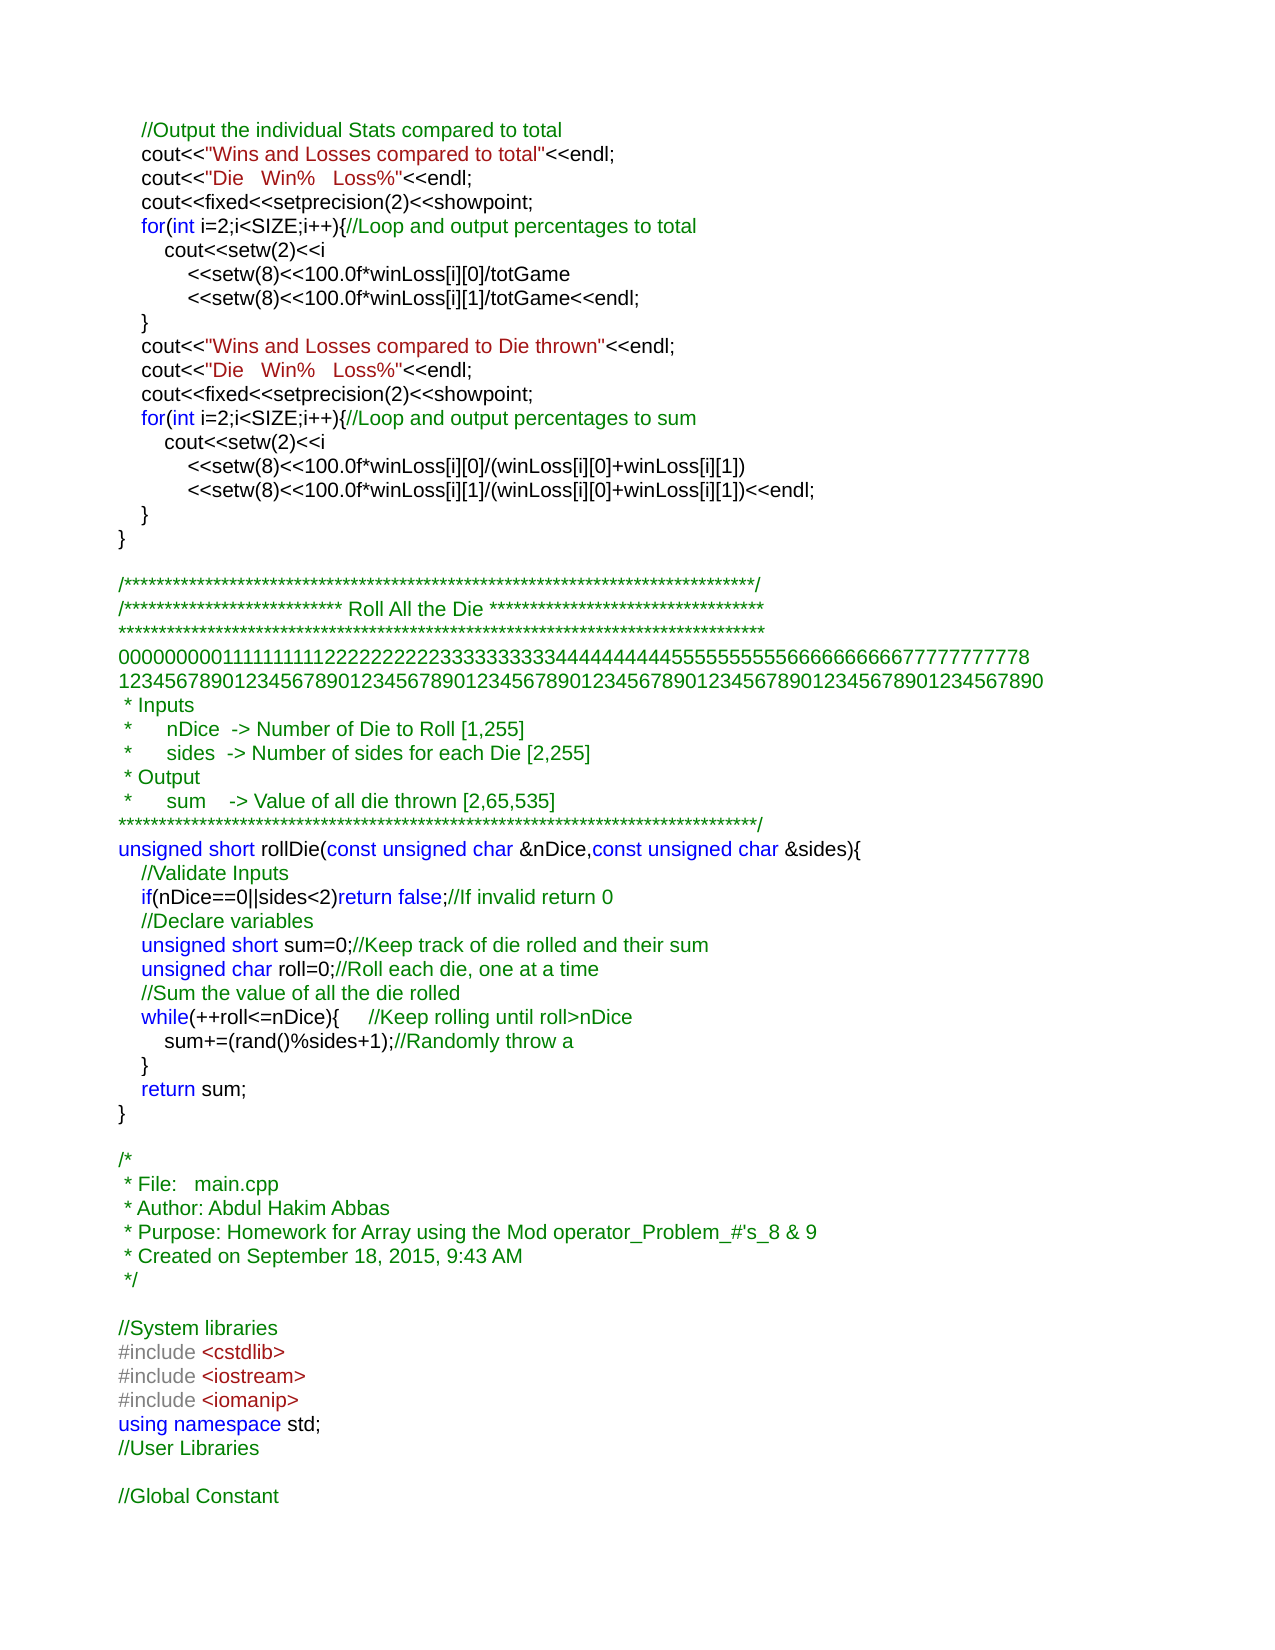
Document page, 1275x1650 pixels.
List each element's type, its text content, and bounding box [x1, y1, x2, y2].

text cout<<"Die Win% Loss%"<<endl; [118, 358, 1157, 382]
text using namespace std; [118, 1412, 1157, 1436]
text * sum -> Value of all die thrown [2,65,535] [118, 789, 1157, 813]
text for(int i=2;i<SIZE;i++){//Loop and output percentages to total [118, 214, 1157, 238]
text <<setw(8)<<100.0f*winLoss[i][0]/(winLoss[i][0]+winLoss[i][1]) [118, 453, 1157, 477]
text //User Libraries [118, 1436, 1157, 1460]
text unsigned short sum=0;//Keep track of die rolled and their sum [118, 933, 1157, 957]
text } [118, 501, 1157, 525]
text <<setw(8)<<100.0f*winLoss[i][1]/totGame<<endl; [118, 286, 1157, 310]
text cout<<"Wins and Losses compared to Die thrown"<<endl; [118, 334, 1157, 358]
text * Author: Abdul Hakim Abbas [118, 1196, 1157, 1220]
text } [118, 525, 1157, 549]
text <<setw(8)<<100.0f*winLoss[i][1]/(winLoss[i][0]+winLoss[i][1])<<endl; [118, 477, 1157, 501]
text unsigned short rollDie(const unsigned char &nDice,const unsigned char &sides){ [118, 837, 1157, 861]
text */ [118, 1268, 1157, 1292]
text * nDice -> Number of Die to Roll [1,255] [118, 717, 1157, 741]
text if(nDice==0||sides<2)return false;//If invalid return 0 [118, 885, 1157, 909]
text cout<<setw(2)<<i [118, 429, 1157, 453]
text } [118, 1100, 1157, 1124]
text } [118, 1052, 1157, 1076]
text <<setw(8)<<100.0f*winLoss[i][0]/totGame [118, 262, 1157, 286]
text cout<<"Die Win% Loss%"<<endl; [118, 166, 1157, 190]
text * File: main.cpp [118, 1172, 1157, 1196]
text cout<<fixed<<setprecision(2)<<showpoint; [118, 382, 1157, 406]
text } [118, 310, 1157, 334]
text #include <cstdlib> [118, 1340, 1157, 1364]
text for(int i=2;i<SIZE;i++){//Loop and output percentages to sum [118, 406, 1157, 429]
text /******************************************************************************/ [118, 573, 1157, 597]
text while(++roll<=nDice){ //Keep rolling until roll>nDice [118, 1004, 1157, 1028]
text * Inputs [118, 693, 1157, 717]
text //System libraries [118, 1316, 1157, 1340]
text /*************************** Roll All the Die ********************************** [118, 597, 1157, 621]
text /* [118, 1148, 1157, 1172]
text //Validate Inputs [118, 861, 1157, 885]
text cout<<setw(2)<<i [118, 238, 1157, 262]
text //Output the individual Stats compared to total [118, 118, 1157, 142]
text ******************************************************************************** [118, 621, 1157, 645]
text cout<<fixed<<setprecision(2)<<showpoint; [118, 190, 1157, 214]
text sum+=(rand()%sides+1);//Randomly throw a [118, 1028, 1157, 1052]
text unsigned char roll=0;//Roll each die, one at a time [118, 957, 1157, 981]
text //Declare variables [118, 909, 1157, 933]
text * Output [118, 765, 1157, 789]
text #include <iostream> [118, 1364, 1157, 1388]
text return sum; [118, 1076, 1157, 1100]
text 12345678901234567890123456789012345678901234567890123456789012345678901234567890 [118, 669, 1157, 693]
text 00000000011111111112222222222333333333344444444445555555555666666666677777777778 [118, 645, 1157, 669]
text * sides -> Number of sides for each Die [2,255] [118, 741, 1157, 765]
text * Created on September 18, 2015, 9:43 AM [118, 1244, 1157, 1268]
text //Global Constant [118, 1484, 1157, 1508]
text cout<<"Wins and Losses compared to total"<<endl; [118, 142, 1157, 166]
text //Sum the value of all the die rolled [118, 981, 1157, 1004]
text * Purpose: Homework for Array using the Mod operator_Problem_#'s_8 & 9 [118, 1220, 1157, 1244]
text #include <iomanip> [118, 1388, 1157, 1412]
text *******************************************************************************/ [118, 813, 1157, 837]
